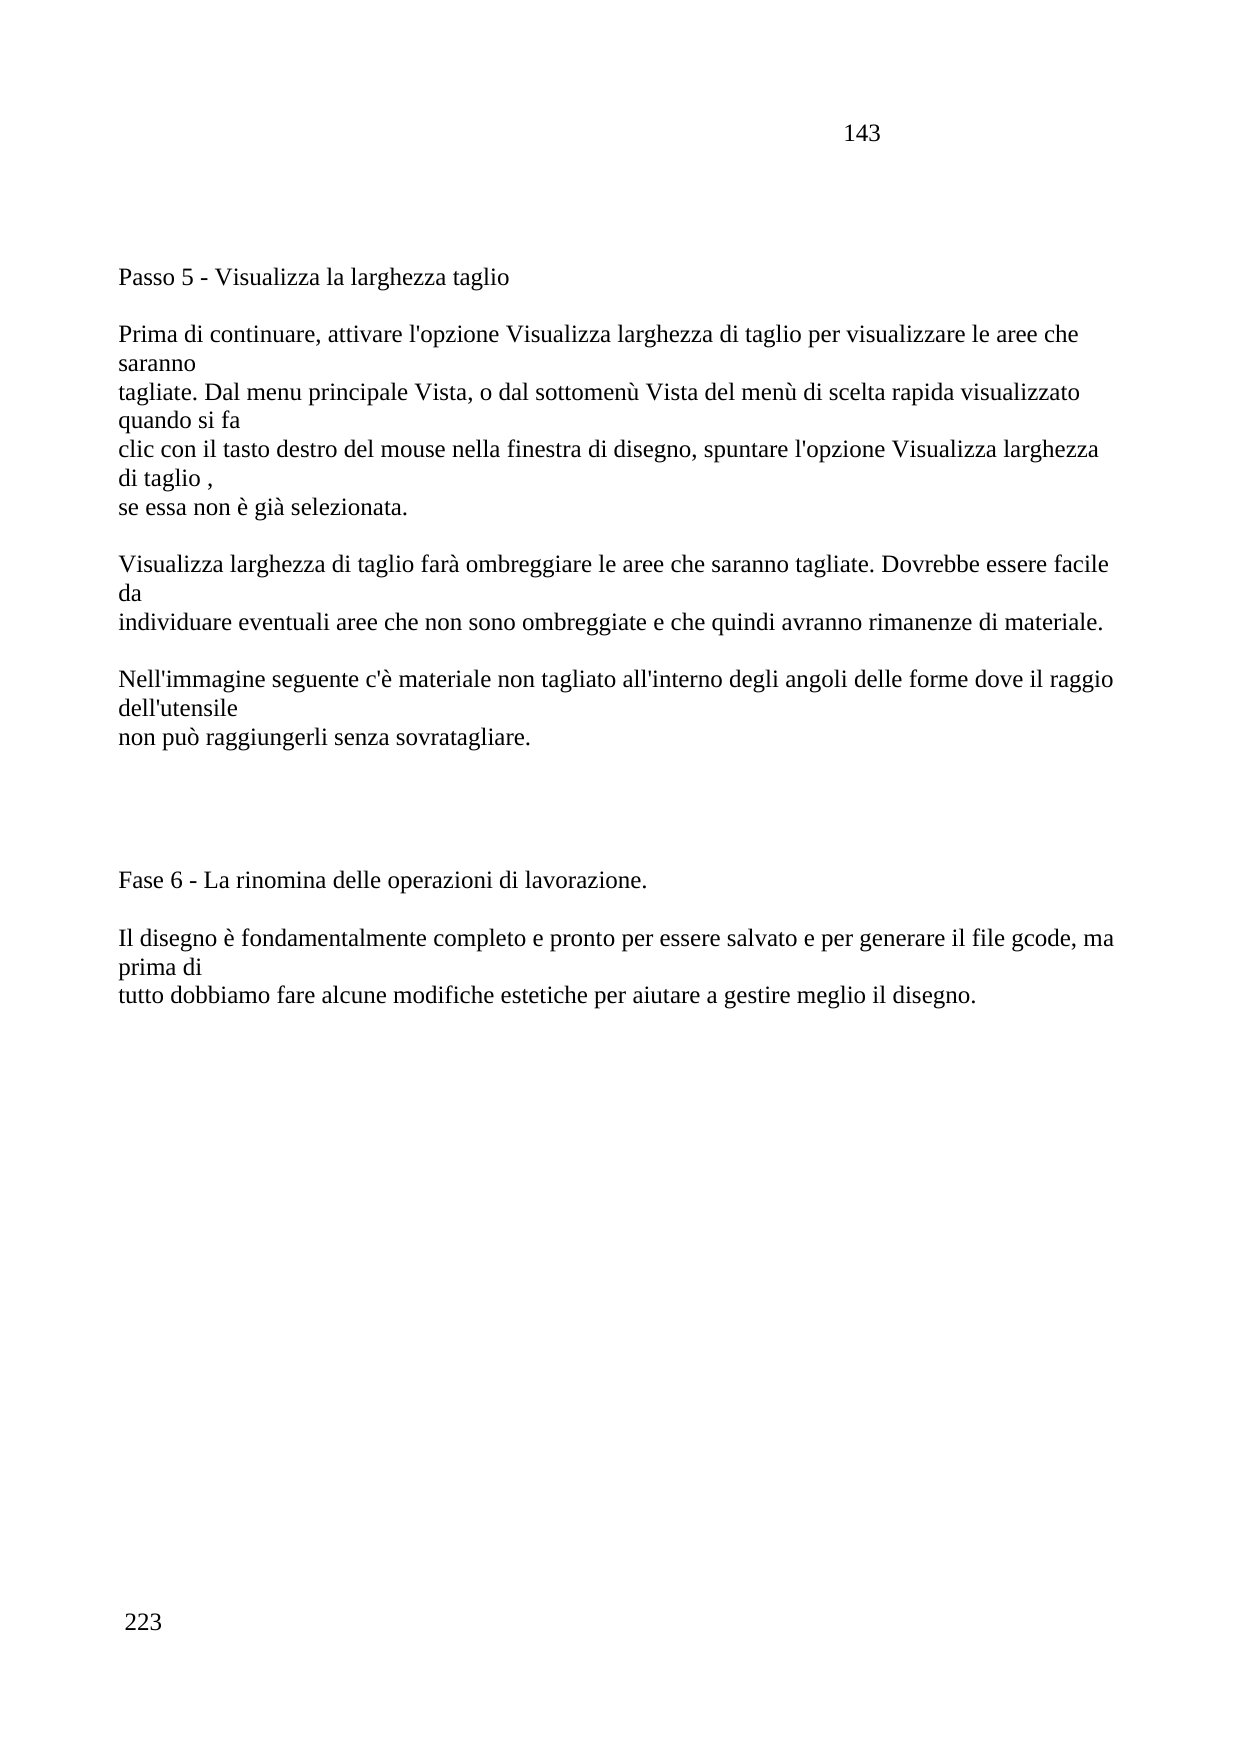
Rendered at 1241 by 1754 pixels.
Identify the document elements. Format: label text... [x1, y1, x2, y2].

text Passo 5 - Visualizza la larghezza taglio [118, 262, 1122, 291]
text tutto dobbiamo fare alcune modifiche estetiche per aiutare a gestire meglio il disegno. [118, 981, 1122, 1009]
text Il disegno è fondamentalmente completo e pronto per essere salvato e per generare il file gcode, ma prima di [118, 923, 1122, 981]
text Prima di continuare, attivare l'opzione Visualizza larghezza di taglio per visualizzare le aree che saranno [118, 319, 1122, 377]
text clic con il tasto destro del mouse nella finestra di disegno, spuntare l'opzione Visualizza larghezza di taglio , [118, 434, 1122, 492]
text Visualizza larghezza di taglio farà ombreggiare le aree che saranno tagliate. Dovrebbe essere facile da [118, 549, 1122, 607]
text non può raggiungerli senza sovratagliare. [118, 722, 1122, 751]
text individuare eventuali aree che non sono ombreggiate e che quindi avranno rimanenze di materiale. [118, 607, 1122, 636]
text 143 [118, 118, 1122, 147]
text Fase 6 - La rinomina delle operazioni di lavorazione. [118, 866, 1122, 894]
text se essa non è già selezionata. [118, 492, 1122, 521]
text tagliate. Dal menu principale Vista, o dal sottomenù Vista del menù di scelta rapida visualizzato quando si fa [118, 377, 1122, 434]
text Nell'immagine seguente c'è materiale non tagliato all'interno degli angoli delle forme dove il raggio dell'utensile [118, 664, 1122, 722]
